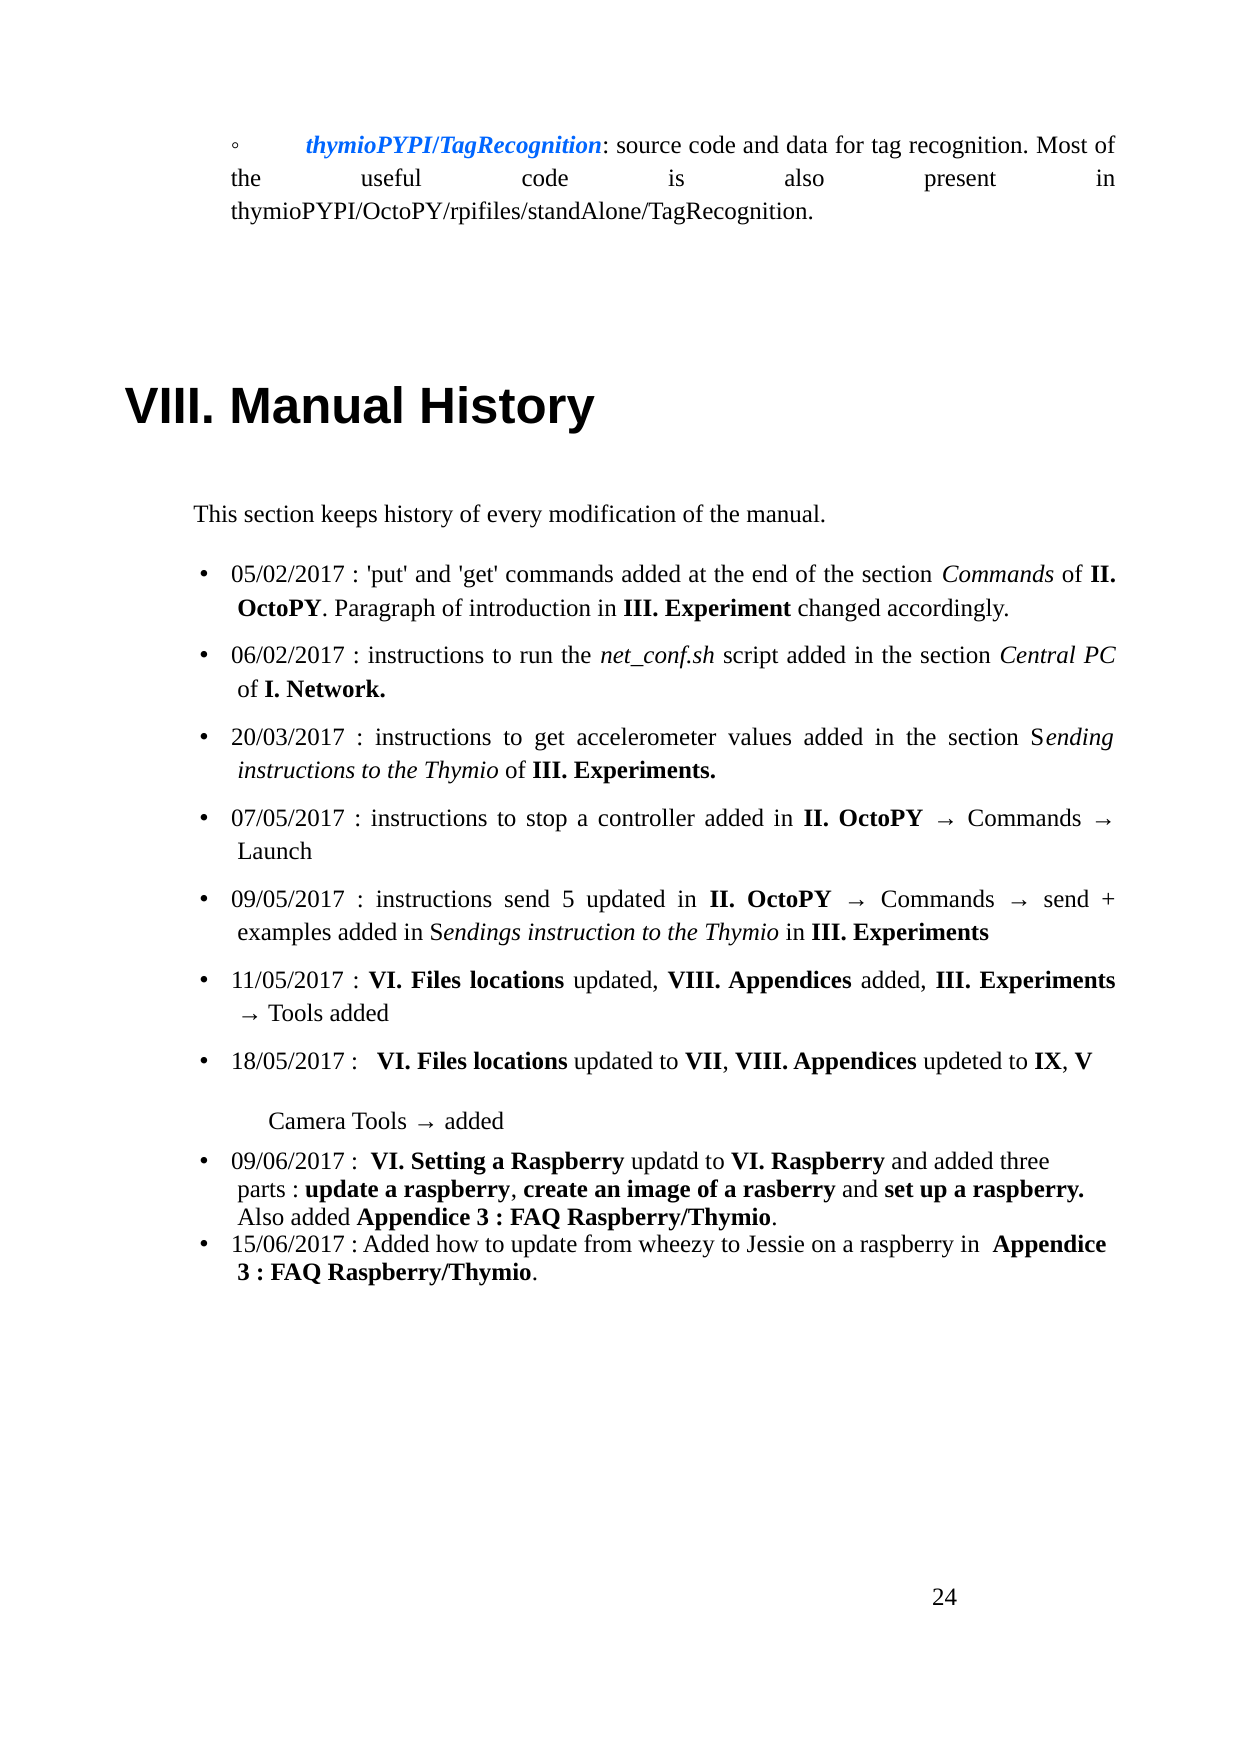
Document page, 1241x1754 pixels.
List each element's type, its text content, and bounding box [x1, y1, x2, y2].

list thymioPYPI/TagRecognition: source code and data for tag recognition. Most of the useful code is also present in thymioPYPI/OctoPY/rpifiles/standAlone/TagRecognition. [193, 124, 1122, 231]
list 18/05/2017 : VI. Files locations updated to VII, VIII. Appendices updeted to IX, V [193, 1041, 1122, 1081]
list 05/02/2017 : 'put' and 'get' commands added at the end of the section Commands of II. OctoPY. Paragraph of introduction in III. Experiment changed accordingly. [193, 554, 1122, 621]
list 09/06/2017 : VI. Setting a Raspberry updatd to VI. Raspberry and added three parts : update a raspberry, create an image of a rasberry and set up a raspberry. Also added Appendice 3 : FAQ Raspberry/Thymio. [193, 1141, 1122, 1230]
list 20/03/2017 : instructions to get accelerometer values added in the section Sending instructions to the Thymio of III. Experiments. [193, 716, 1122, 783]
list 09/05/2017 : instructions send 5 updated in II. OctoPY → Commands → send + examples added in Sendings instruction to the Thymio in III. Experiments [193, 878, 1122, 946]
text This section keeps history of every modification of the manual. [118, 494, 1122, 534]
text Camera Tools → added [118, 1101, 1122, 1141]
list 06/02/2017 : instructions to run the net_conf.sh script added in the section Central PC of I. Network. [193, 635, 1122, 702]
text VIII. Manual History [118, 371, 1122, 434]
list 15/06/2017 : Added how to update from wheezy to Jessie on a raspberry in Appendice 3 : FAQ Raspberry/Thymio. [193, 1230, 1122, 1292]
list 07/05/2017 : instructions to stop a controller added in II. OctoPY → Commands → Launch [193, 797, 1122, 864]
list 11/05/2017 : VI. Files locations updated, VIII. Appendices added, III. Experiments → Tools added [193, 959, 1122, 1027]
